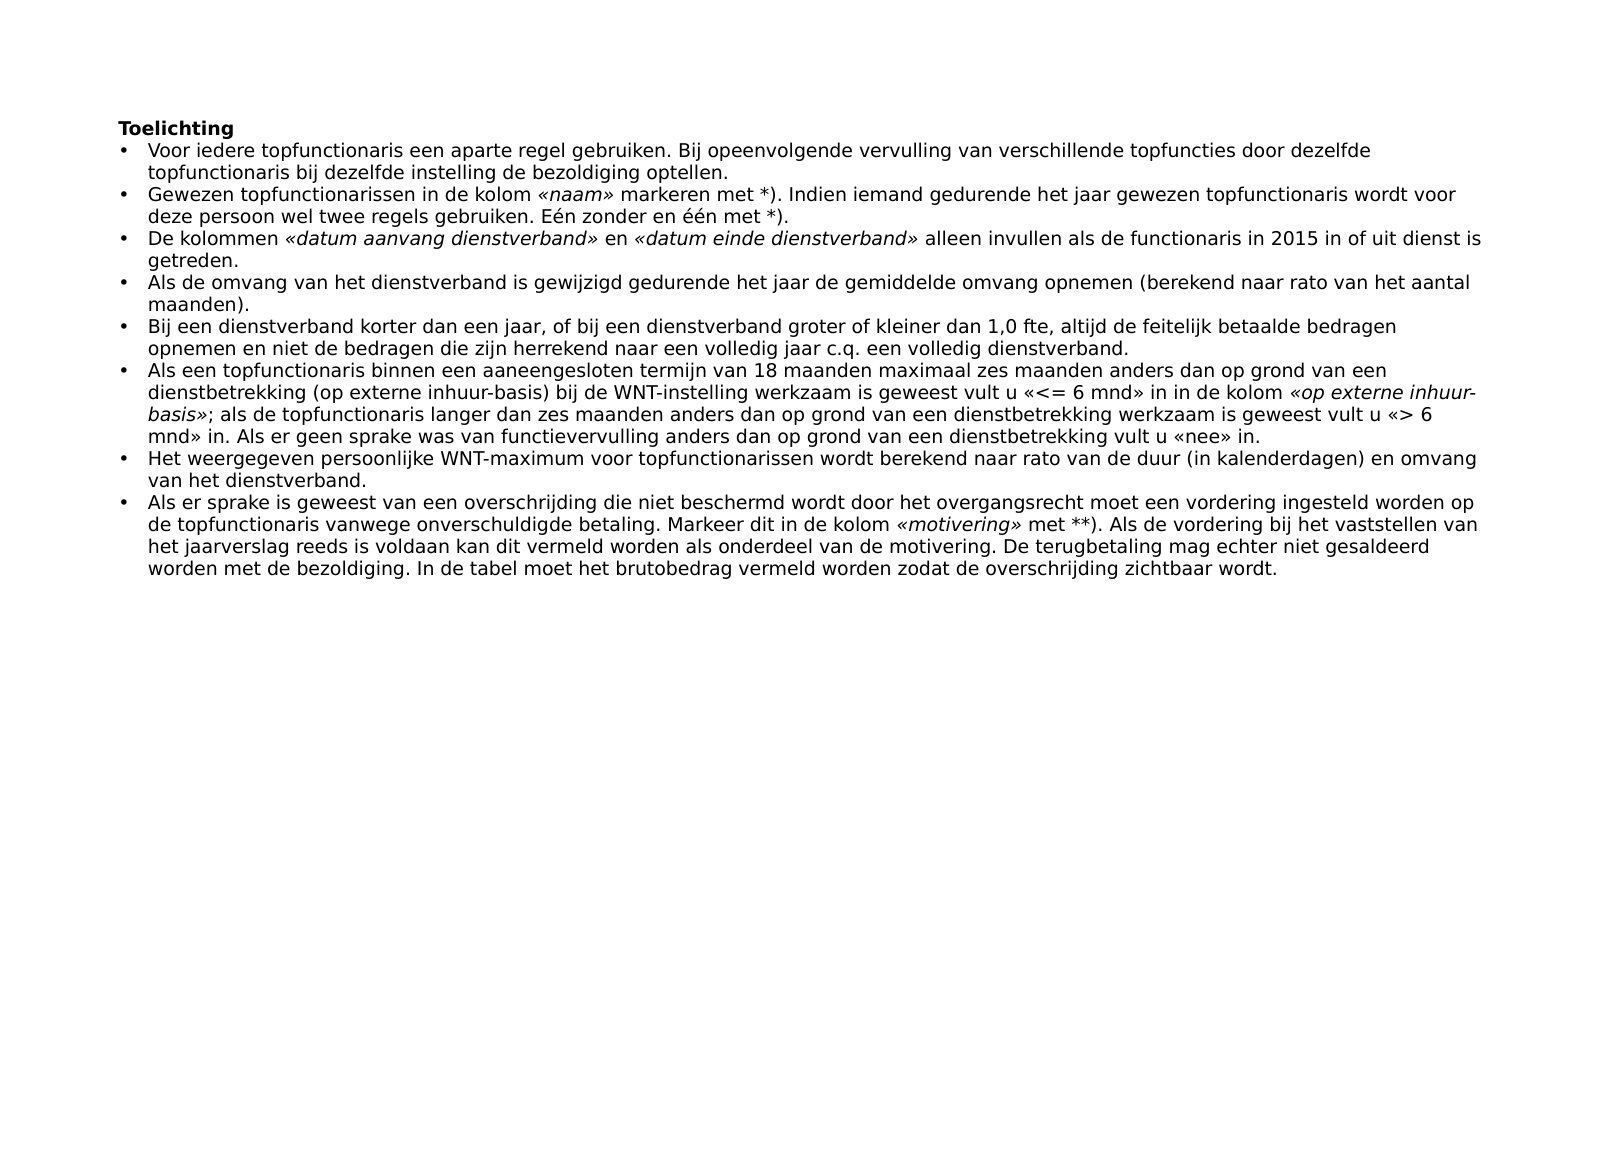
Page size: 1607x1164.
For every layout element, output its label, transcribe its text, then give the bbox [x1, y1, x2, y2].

text • Als een topfunctionaris binnen een aaneengesloten termijn van 18 maanden maximaal zes maanden anders dan op grond van een dienstbetrekking (op externe inhuur-basis) bij de WNT-instelling werkzaam is geweest vult u «<= 6 mnd» in in de kolom «op externe inhuur-basis»; als de topfunctionaris langer dan zes maanden anders dan op grond van een dienstbetrekking werkzaam is geweest vult u «> 6 mnd» in. Als er geen sprake was van functievervulling anders dan op grond van een dienstbetrekking vult u «nee» in. [118, 360, 1488, 448]
text • Bij een dienstverband korter dan een jaar, of bij een dienstverband groter of kleiner dan 1,0 fte, altijd de feitelijk betaalde bedragen opnemen en niet de bedragen die zijn herrekend naar een volledig jaar c.q. een volledig dienstverband. [118, 316, 1488, 360]
text • De kolommen «datum aanvang dienstverband» en «datum einde dienstverband» alleen invullen als de functionaris in 2015 in of uit dienst is getreden. [118, 228, 1488, 272]
text • Als er sprake is geweest van een overschrijding die niet beschermd wordt door het overgangsrecht moet een vordering ingesteld worden op de topfunctionaris vanwege onverschuldigde betaling. Markeer dit in de kolom «motivering» met **). Als de vordering bij het vaststellen van het jaarverslag reeds is voldaan kan dit vermeld worden als onderdeel van de motivering. De terugbetaling mag echter niet gesaldeerd worden met de bezoldiging. In de tabel moet het brutobedrag vermeld worden zodat de overschrijding zichtbaar wordt. [118, 492, 1488, 580]
text • Als de omvang van het dienstverband is gewijzigd gedurende het jaar de gemiddelde omvang opnemen (berekend naar rato van het aantal maanden). [118, 272, 1488, 316]
text • Voor iedere topfunctionaris een aparte regel gebruiken. Bij opeenvolgende vervulling van verschillende topfuncties door dezelfde topfunctionaris bij dezelfde instelling de bezoldiging optellen. [118, 140, 1488, 184]
text • Gewezen topfunctionarissen in de kolom «naam» markeren met *). Indien iemand gedurende het jaar gewezen topfunctionaris wordt voor deze persoon wel twee regels gebruiken. Eén zonder en één met *). [118, 184, 1488, 228]
subtitle Toelichting [118, 118, 1488, 140]
text • Het weergegeven persoonlijke WNT-maximum voor topfunctionarissen wordt berekend naar rato van de duur (in kalenderdagen) en omvang van het dienstverband. [118, 448, 1488, 492]
